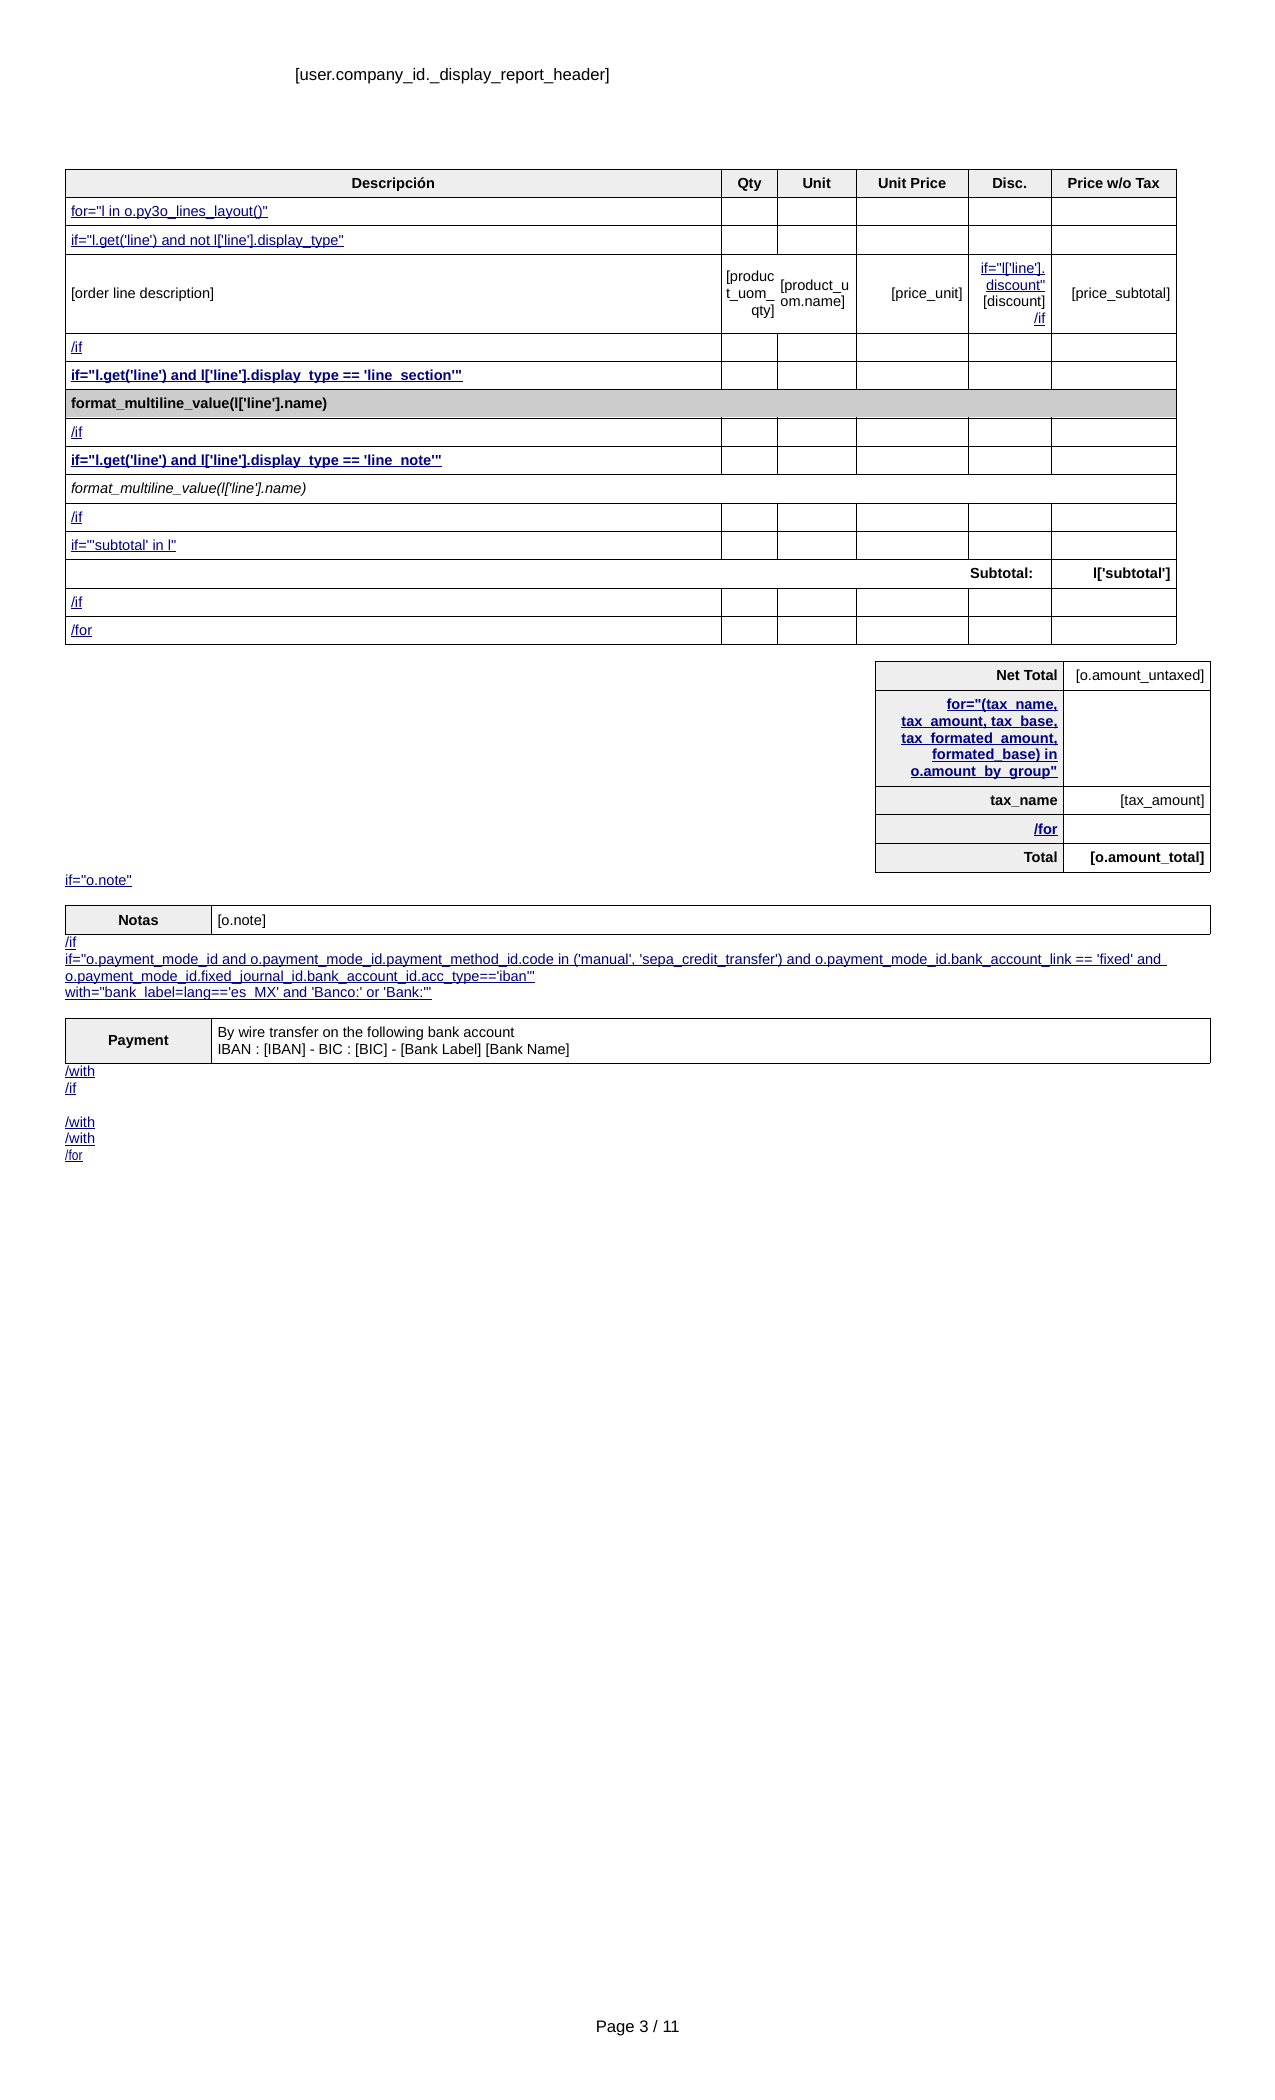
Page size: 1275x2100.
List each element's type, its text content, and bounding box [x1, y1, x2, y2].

table_cell /if [66, 419, 721, 446]
table_cell if="l['line'].discount" [discount] /if [969, 255, 1051, 332]
table_cell tax_name [876, 787, 1063, 814]
table_cell [1052, 226, 1176, 254]
table_cell for="(tax_name, tax_amount, tax_base, tax_formated_amount, formated_base) in o.amount_by_group" [876, 691, 1063, 786]
table_cell [778, 504, 856, 531]
table_cell [tax_amount] [1064, 787, 1210, 814]
table_cell [722, 419, 777, 446]
table_cell [1052, 334, 1176, 361]
table_cell [product_uom_qty] [722, 255, 777, 332]
text /if [65, 1080, 1210, 1096]
table_cell [969, 419, 1051, 446]
table_cell [778, 589, 856, 616]
table_cell [1052, 362, 1176, 389]
table_cell [778, 419, 856, 446]
text /with [65, 1130, 1210, 1147]
table_cell l['subtotal'] [1052, 560, 1176, 587]
table_cell [857, 419, 968, 446]
table_cell /if [66, 504, 721, 531]
table_cell [778, 532, 856, 559]
table_cell [order line description] [66, 255, 721, 332]
table_cell /if [66, 334, 721, 361]
table_header Disc. [969, 170, 1051, 197]
table_cell [969, 504, 1051, 531]
table_header Net Total [876, 662, 1063, 690]
table_cell if="l.get('line') and l['line'].display_type == 'line_section'" [66, 362, 721, 389]
table_cell if="l.get('line') and l['line'].display_type == 'line_note'" [66, 447, 721, 474]
text /if [65, 935, 1210, 951]
table_cell [1064, 815, 1210, 843]
table_cell [65, 843, 875, 872]
table_cell /for [66, 617, 721, 644]
table_cell [969, 447, 1051, 474]
table_cell [65, 814, 875, 843]
table_header Payment [66, 1019, 211, 1063]
table_cell [722, 504, 777, 531]
table_header Unit Price [857, 170, 968, 197]
table_cell if="'subtotal' in l" [66, 532, 721, 559]
table_cell [969, 334, 1051, 361]
table_cell [1052, 419, 1176, 446]
table_cell [722, 334, 777, 361]
table_cell format_multiline_value(l['line'].name) [66, 390, 1176, 417]
text /with [65, 1064, 1210, 1080]
table_cell if="l.get('line') and not l['line'].display_type" [66, 226, 721, 254]
table_cell [969, 226, 1051, 254]
table_cell [778, 617, 856, 644]
table_cell [857, 362, 968, 389]
table_cell [969, 198, 1051, 225]
table_cell [969, 532, 1051, 559]
table_cell [o.amount_total] [1064, 844, 1210, 872]
table_cell /for [876, 815, 1063, 843]
table_cell Subtotal: [66, 560, 1051, 587]
text /with [65, 1113, 1210, 1130]
table_cell [857, 504, 968, 531]
table_cell [1052, 532, 1176, 559]
table_cell [1052, 589, 1176, 616]
table_cell [857, 589, 968, 616]
table_cell [857, 532, 968, 559]
text if="o.payment_mode_id and o.payment_mode_id.payment_method_id.code in ('manual', 'sepa_credit_transfer') and o.payment_mode_id.bank_account_link == 'fixed' and o.payment_mode_id.fixed_journal_id.bank_account_id.acc_type=='iban'" [65, 951, 1210, 984]
table_cell [722, 226, 777, 254]
table_cell [722, 589, 777, 616]
table_cell [857, 447, 968, 474]
table_header [o.amount_untaxed] [1064, 662, 1210, 690]
table_cell [price_unit] [857, 255, 968, 332]
table_cell [price_subtotal] [1052, 255, 1176, 332]
table_cell [1064, 691, 1210, 786]
table_cell [1052, 198, 1176, 225]
text if="o.note" [65, 872, 1210, 889]
table_cell [1052, 617, 1176, 644]
table_cell [778, 362, 856, 389]
table_cell [722, 617, 777, 644]
table_cell for="l in o.py3o_lines_layout()" [66, 198, 721, 225]
table_cell [857, 226, 968, 254]
table_cell [65, 786, 875, 814]
table_cell [product_uom.name] [777, 255, 856, 332]
table_cell [1052, 447, 1176, 474]
table_cell [722, 198, 777, 225]
table_header Descripción [66, 170, 721, 197]
table_cell Total [876, 844, 1063, 872]
table_cell [1052, 504, 1176, 531]
table_header By wire transfer on the following bank account IBAN : [IBAN] - BIC : [BIC] - [Bank Label] [Bank Name] [212, 1019, 1210, 1063]
table_cell [722, 362, 777, 389]
table_cell [969, 589, 1051, 616]
table_header [o.note] [212, 906, 1210, 934]
text with="bank_label=lang=='es_MX' and 'Banco:' or 'Bank:'" [65, 984, 1210, 1001]
table_cell /if [66, 589, 721, 616]
table_cell [722, 532, 777, 559]
table_cell [778, 226, 856, 254]
table_cell [778, 447, 856, 474]
table_header Notas [66, 906, 211, 934]
table_header [65, 661, 875, 690]
table_cell [857, 617, 968, 644]
table_cell [778, 334, 856, 361]
table_cell [778, 198, 856, 225]
table_cell [969, 362, 1051, 389]
table_header Qty [722, 170, 777, 197]
table_cell [857, 198, 968, 225]
table_cell [65, 690, 875, 786]
table_cell [722, 447, 777, 474]
table_cell [969, 617, 1051, 644]
subtitle /for [65, 1147, 1210, 1163]
table_header Price w/o Tax [1052, 170, 1176, 197]
table_cell [857, 334, 968, 361]
table_cell format_multiline_value(l['line'].name) [66, 475, 1176, 502]
table_header Unit [778, 170, 856, 197]
